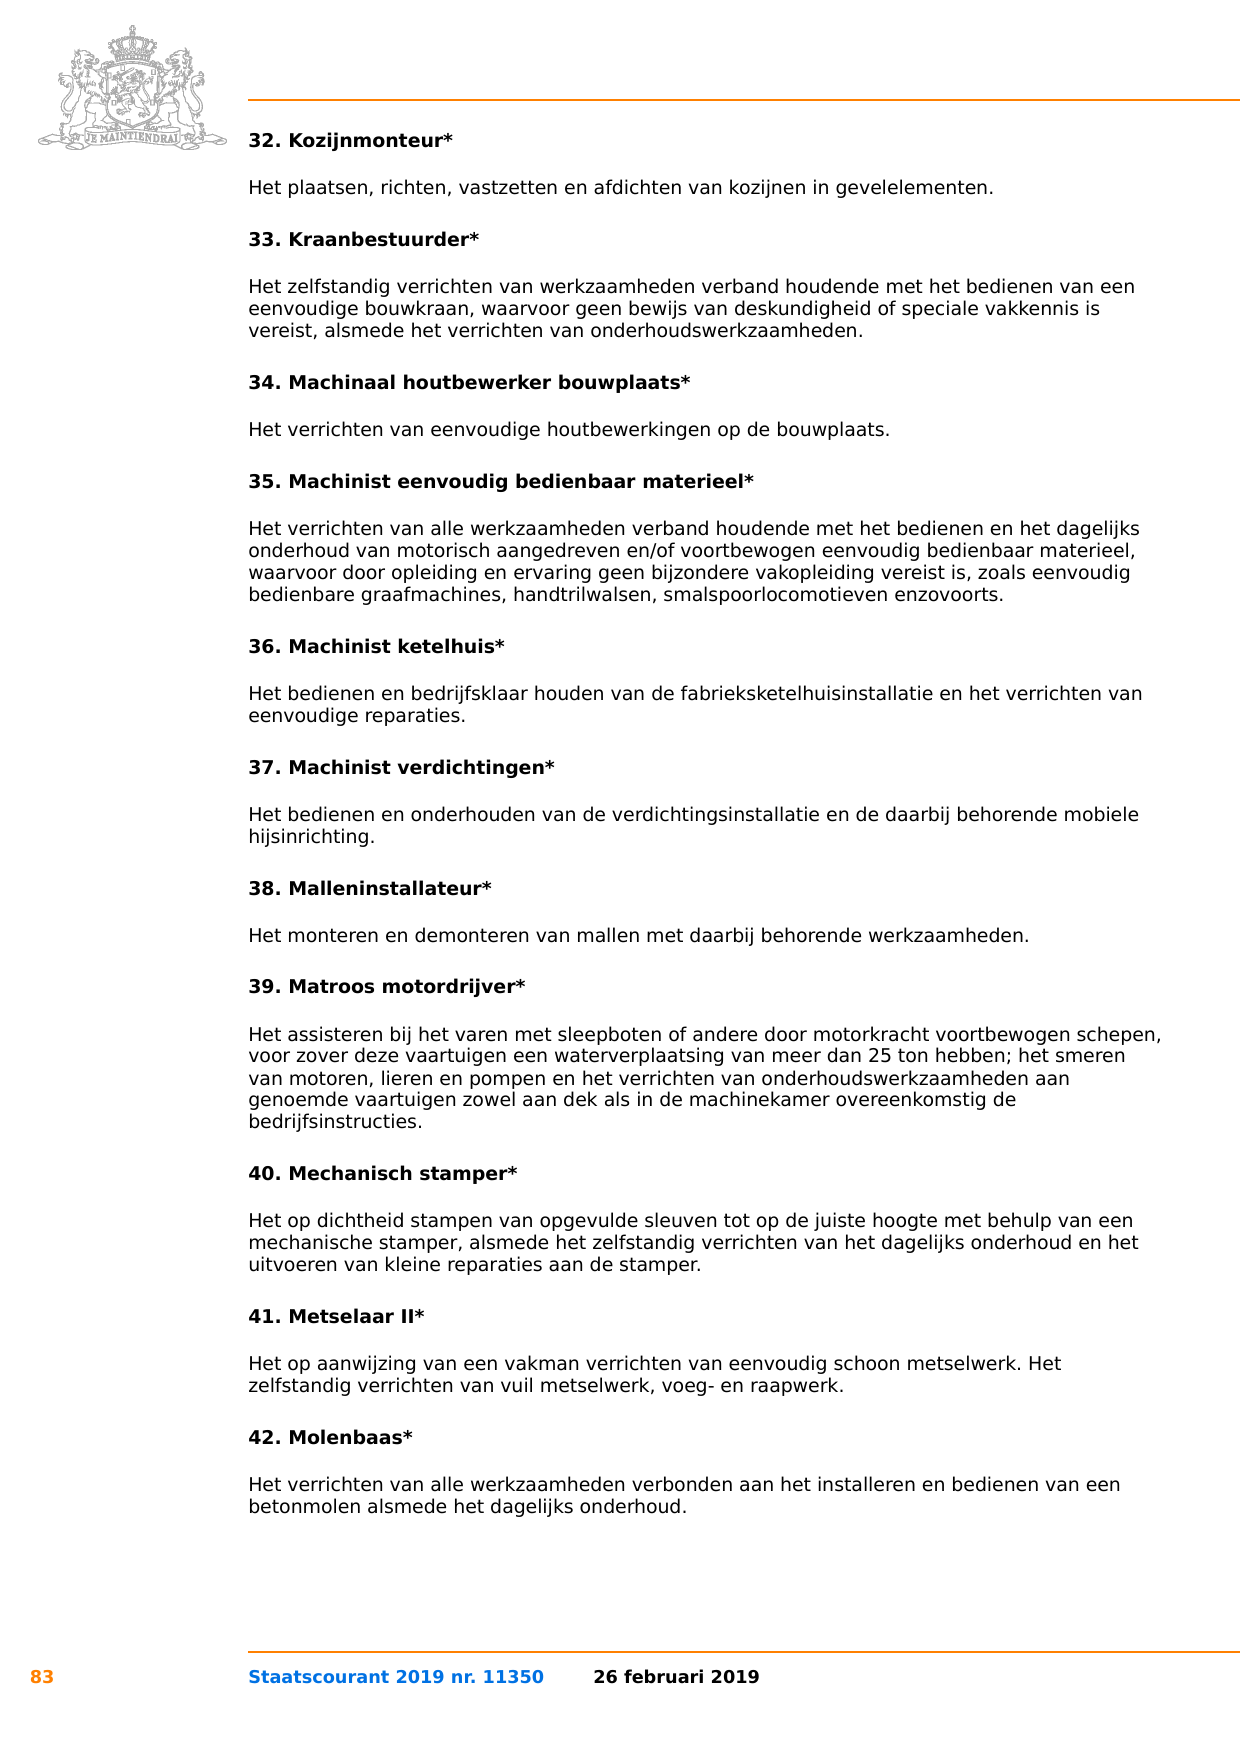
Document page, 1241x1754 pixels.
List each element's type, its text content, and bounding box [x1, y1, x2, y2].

text Het bedienen en onderhouden van de verdichtingsinstallatie en de daarbij behorende mobiele hijsinrichting. [248, 803, 1163, 847]
text Het op dichtheid stampen van opgevulde sleuven tot op de juiste hoogte met behulp van een mechanische stamper, alsmede het zelfstandig verrichten van het dagelijks onderhoud en het uitvoeren van kleine reparaties aan de stamper. [248, 1210, 1163, 1276]
text Het zelfstandig verrichten van werkzaamheden verband houdende met het bedienen van een eenvoudige bouwkraan, waarvoor geen bewijs van deskundigheid of speciale vakkennis is vereist, alsmede het verrichten van onderhoudswerkzaamheden. [248, 276, 1163, 342]
subtitle 40. Mechanisch stamper* [248, 1163, 1163, 1185]
subtitle 35. Machinist eenvoudig bedienbaar materieel* [248, 471, 1163, 493]
subtitle 38. Malleninstallateur* [248, 877, 1163, 899]
subtitle 42. Molenbaas* [248, 1427, 1163, 1449]
subtitle 36. Machinist ketelhuis* [248, 636, 1163, 658]
text Het plaatsen, richten, vastzetten en afdichten van kozijnen in gevelelementen. [248, 177, 1163, 199]
text Het op aanwijzing van een vakman verrichten van eenvoudig schoon metselwerk. Het zelfstandig verrichten van vuil metselwerk, voeg- en raapwerk. [248, 1353, 1163, 1397]
subtitle 41. Metselaar II* [248, 1306, 1163, 1328]
text Het bedienen en bedrijfsklaar houden van de fabrieksketelhuisinstallatie en het verrichten van eenvoudige reparaties. [248, 683, 1163, 727]
subtitle 39. Matroos motordrijver* [248, 976, 1163, 998]
subtitle 37. Machinist verdichtingen* [248, 757, 1163, 778]
subtitle 34. Machinaal houtbewerker bouwplaats* [248, 372, 1163, 394]
text Het verrichten van eenvoudige houtbewerkingen op de bouwplaats. [248, 419, 1163, 441]
text Het assisteren bij het varen met sleepboten of andere door motorkracht voortbewogen schepen, voor zover deze vaartuigen een waterverplaatsing van meer dan 25 ton hebben; het smeren van motoren, lieren en pompen en het verrichten van onderhoudswerkzaamheden aan genoemde vaartuigen zowel aan dek als in de machinekamer overeenkomstig de bedrijfsinstructies. [248, 1023, 1163, 1133]
text Het verrichten van alle werkzaamheden verbonden aan het installeren en bedienen van een betonmolen alsmede het dagelijks onderhoud. [248, 1474, 1163, 1518]
subtitle 32. Kozijnmonteur* [248, 130, 1163, 152]
text Het verrichten van alle werkzaamheden verband houdende met het bedienen en het dagelijks onderhoud van motorisch aangedreven en/of voortbewogen eenvoudig bedienbaar materieel, waarvoor door opleiding en ervaring geen bijzondere vakopleiding vereist is, zoals eenvoudig bedienbare graafmachines, handtrilwalsen, smalspoorlocomotieven enzovoorts. [248, 518, 1163, 606]
text Het monteren en demonteren van mallen met daarbij behorende werkzaamheden. [248, 924, 1163, 946]
picture [38, 25, 227, 150]
subtitle 33. Kraanbestuurder* [248, 229, 1163, 251]
